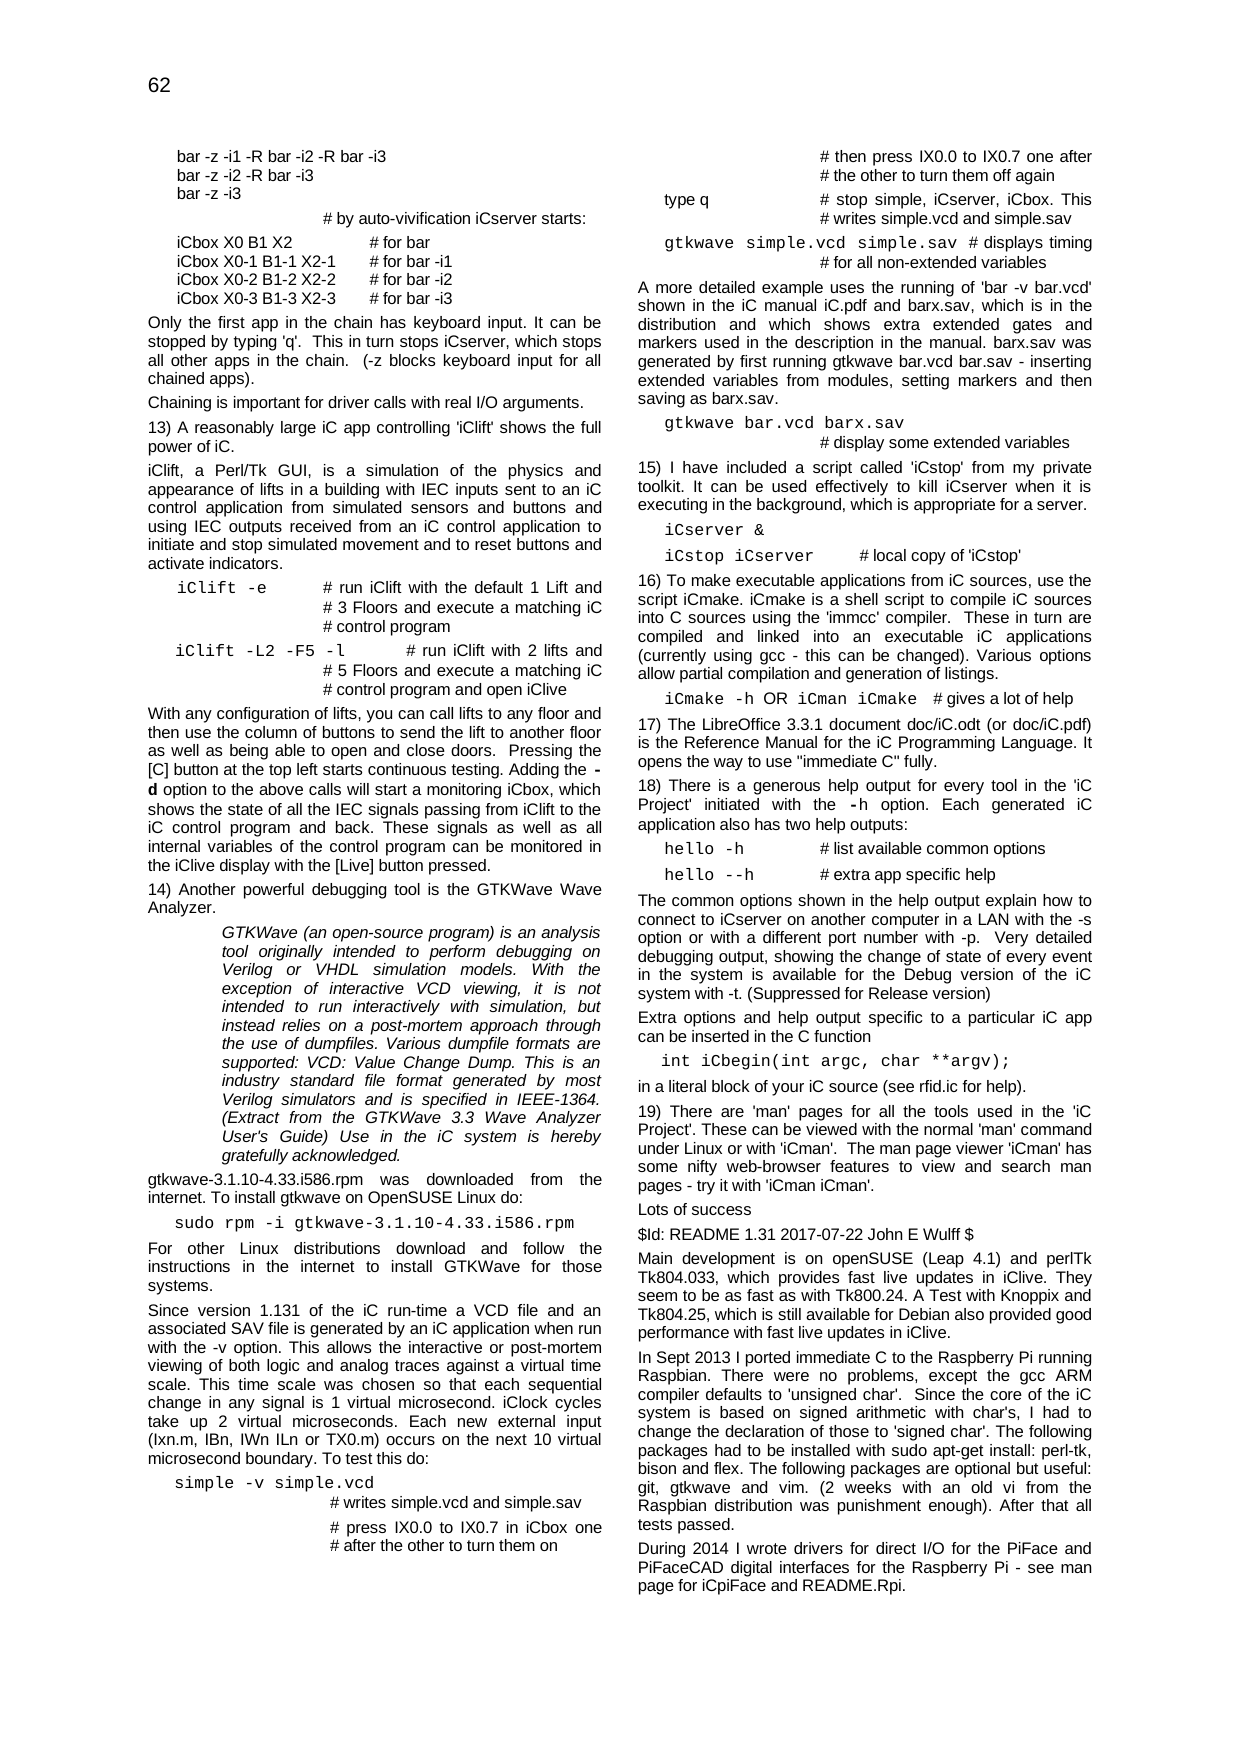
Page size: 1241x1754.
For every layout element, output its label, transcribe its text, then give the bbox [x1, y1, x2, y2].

text sudo rpm -i gtkwave-3.1.10-4.33.i586.rpm [148, 1213, 602, 1233]
text hello -h # list available common options [638, 839, 1092, 859]
text iClift -L2 -F5 -l # run iClift with 2 lifts and # 5 Floors and execute a matching iC # control program and open iClive [148, 642, 602, 699]
text GTKWave (an open-source program) is an analysis tool originally intended to perform debugging on Verilog or VHDL simulation models. With the exception of interactive VCD viewing, it is not intended to run interactively with simulation, but instead relies on a post-mortem approach through the use of dumpfiles. Various dumpfile formats are supported: VCD: Value Change Dump. This is an industry standard file format generated by most Verilog simulators and is specified in IEEE-1364. (Extract from the GTKWave 3.3 Wave Analyzer User's Guide) Use in the iC system is hereby gratefully acknowledged. [222, 923, 602, 1164]
text The common options shown in the help output explain how to connect to iCserver on another computer in a LAN with the -s option or with a different port number with -p. Very detailed debugging output, showing the change of state of every event in the system is available for the Debug version of the iC system with -t. (Suppressed for Release version) [638, 891, 1092, 1003]
text 19) There are 'man' pages for all the tools used in the 'iC Project'. These can be viewed with the normal 'man' command under Linux or with 'iCman'. The man page viewer 'iCman' has some nifty web-browser features to view and search man pages - try it with 'iCman iCman'. [638, 1102, 1092, 1195]
text type q # stop simple, iCserver, iCbox. This # writes simple.vcd and simple.sav [638, 191, 1092, 228]
text 15) I have included a script called 'iCstop' from my private toolkit. It can be used effectively to kill iCserver when it is executing in the background, which is appropriate for a server. [638, 458, 1092, 514]
text iClift, a Perl/Tk GUI, is a simulation of the physics and appearance of lifts in a building with IEC inputs sent to an iC control application from simulated sensors and buttons and using IEC outputs received from an iC control application to initiate and stop simulated movement and to reset buttons and activate indicators. [148, 461, 602, 573]
text # press IX0.0 to IX0.7 in iCbox one # after the other to turn them on [148, 1518, 602, 1555]
text 14) Another powerful debugging tool is the GTKWave Wave Analyzer. [148, 880, 602, 917]
text iClift -e # run iClift with the default 1 Lift and # 3 Floors and execute a matching iC # control program [148, 579, 602, 636]
text Chaining is important for driver calls with real I/O arguments. [148, 394, 602, 412]
text Main development is on openSUSE (Leap 4.1) and perlTk Tk804.033, which provides fast live updates in iClive. They seem to be as fast as with Tk800.24. A Test with Knoppix and Tk804.25, which is still available for Debian also provided good performance with fast live updates in iClive. [638, 1250, 1092, 1342]
text Extra options and help output specific to a particular iC app can be inserted in the C function [638, 1009, 1092, 1046]
text 18) There is a generous help output for every tool in the 'iC Project' initiated with the -h option. Each generated iC application also has two help outputs: [638, 777, 1092, 834]
text gtkwave bar.vcd barx.sav # display some extended variables [638, 414, 1092, 452]
text Lots of success [638, 1201, 1092, 1219]
text 17) The LibreOffice 3.3.1 document doc/iC.odt (or doc/iC.pdf) is the Reference Manual for the iC Programming Language. It opens the way to use "immediate C" fully. [638, 715, 1092, 771]
text simple -v simple.vcd # writes simple.vcd and simple.sav [148, 1474, 602, 1512]
text hello --h # extra app specific help [638, 866, 1092, 886]
text in a literal block of your iC source (see rfid.ic for help). [638, 1078, 1092, 1096]
text gtkwave-3.1.10-4.33.i586.rpm was downloaded from the internet. To install gtkwave on OpenSUSE Linux do: [148, 1170, 602, 1207]
text int iCbegin(int argc, char **argv); [638, 1052, 1092, 1072]
text During 2014 I wrote drivers for direct I/O for the PiFace and PiFaceCAD digital interfaces for the Raspberry Pi - see man page for iCpiFace and README.Rpi. [638, 1540, 1092, 1595]
text 13) A reasonably large iC app controlling 'iClift' shows the full power of iC. [148, 418, 602, 456]
text Since version 1.131 of the iC run-time a VCD file and an associated SAV file is generated by an iC application when run with the -v option. This allows the interactive or post-mortem viewing of both logic and analog traces against a virtual time scale. This time scale was chosen so that each sequential change in any signal is 1 virtual microsecond. iClock cycles take up 2 virtual microseconds. Each new external input (Ixn.m, IBn, IWn ILn or TX0.m) occurs on the next 10 virtual microsecond boundary. To test this do: [148, 1301, 602, 1468]
text iCmake -h OR iCman iCmake # gives a lot of help [638, 689, 1092, 709]
text $Id: README 1.31 2017-07-22 John E Wulff $ [638, 1225, 1092, 1244]
text bar -z -i1 -R bar -i2 -R bar -i3 bar -z -i2 -R bar -i3 bar -z -i3 [148, 148, 602, 203]
text A more detailed example uses the running of 'bar -v bar.vcd' shown in the iC manual iC.pdf and barx.sav, which is in the distribution and which shows extra extended gates and markers used in the description in the manual. barx.sav was generated by first running gtkwave bar.vcd bar.sav - inserting extended variables from modules, setting markers and then saving as barx.sav. [638, 278, 1092, 408]
text With any configuration of lifts, you can call lifts to any floor and then use the column of buttons to send the lift to another floor as well as being able to open and close doors. Pressing the [C] button at the top left starts continuous testing. Adding the -d option to the above calls will start a monitoring iCbox, which shows the state of all the IEC signals passing from iClift to the iC control program and back. These signals as well as all internal variables of the control program can be monitored in the iClive display with the [Live] button pressed. [148, 705, 602, 874]
text Only the first app in the chain has keyboard input. It can be stopped by typing 'q'. This in turn stops iCserver, which stops all other apps in the chain. (-z blocks keyboard input for all chained apps). [148, 314, 602, 388]
text gtkwave simple.vcd simple.sav # displays timing # for all non-extended variables [638, 234, 1092, 272]
text # then press IX0.0 to IX0.7 one after # the other to turn them off again [638, 148, 1092, 185]
text In Sept 2013 I ported immediate C to the Raspberry Pi running Raspbian. There were no problems, except the gcc ARM compiler defaults to 'unsigned char'. Since the core of the iC system is based on signed arithmetic with char's, I had to change the declaration of those to 'signed char'. The following packages had to be installed with sudo apt-get install: perl-tk, bison and flex. The following packages are optional but useful: git, gtkwave and vim. (2 weeks with an old vi from the Raspbian distribution was punishment enough). After that all tests passed. [638, 1348, 1092, 1534]
text iCserver & [638, 520, 1092, 540]
text For other Linux distributions download and follow the instructions in the internet to install GTKWave for those systems. [148, 1239, 602, 1295]
text iCbox X0 B1 X2 # for bar iCbox X0-1 B1-1 X2-1 # for bar -i1 iCbox X0-2 B1-2 X2-2 # for bar -i2 iCbox X0-3 B1-3 X2-3 # for bar -i3 [148, 234, 602, 308]
text iCstop iCserver # local copy of 'iCstop' [638, 546, 1092, 566]
text # by auto-vivification iCserver starts: [148, 209, 602, 228]
text 16) To make executable applications from iC sources, use the script iCmake. iCmake is a shell script to compile iC sources into C sources using the 'immcc' compiler. These in turn are compiled and linked into an executable iC applications (currently using gcc - this can be changed). Various options allow partial compilation and generation of listings. [638, 572, 1092, 683]
